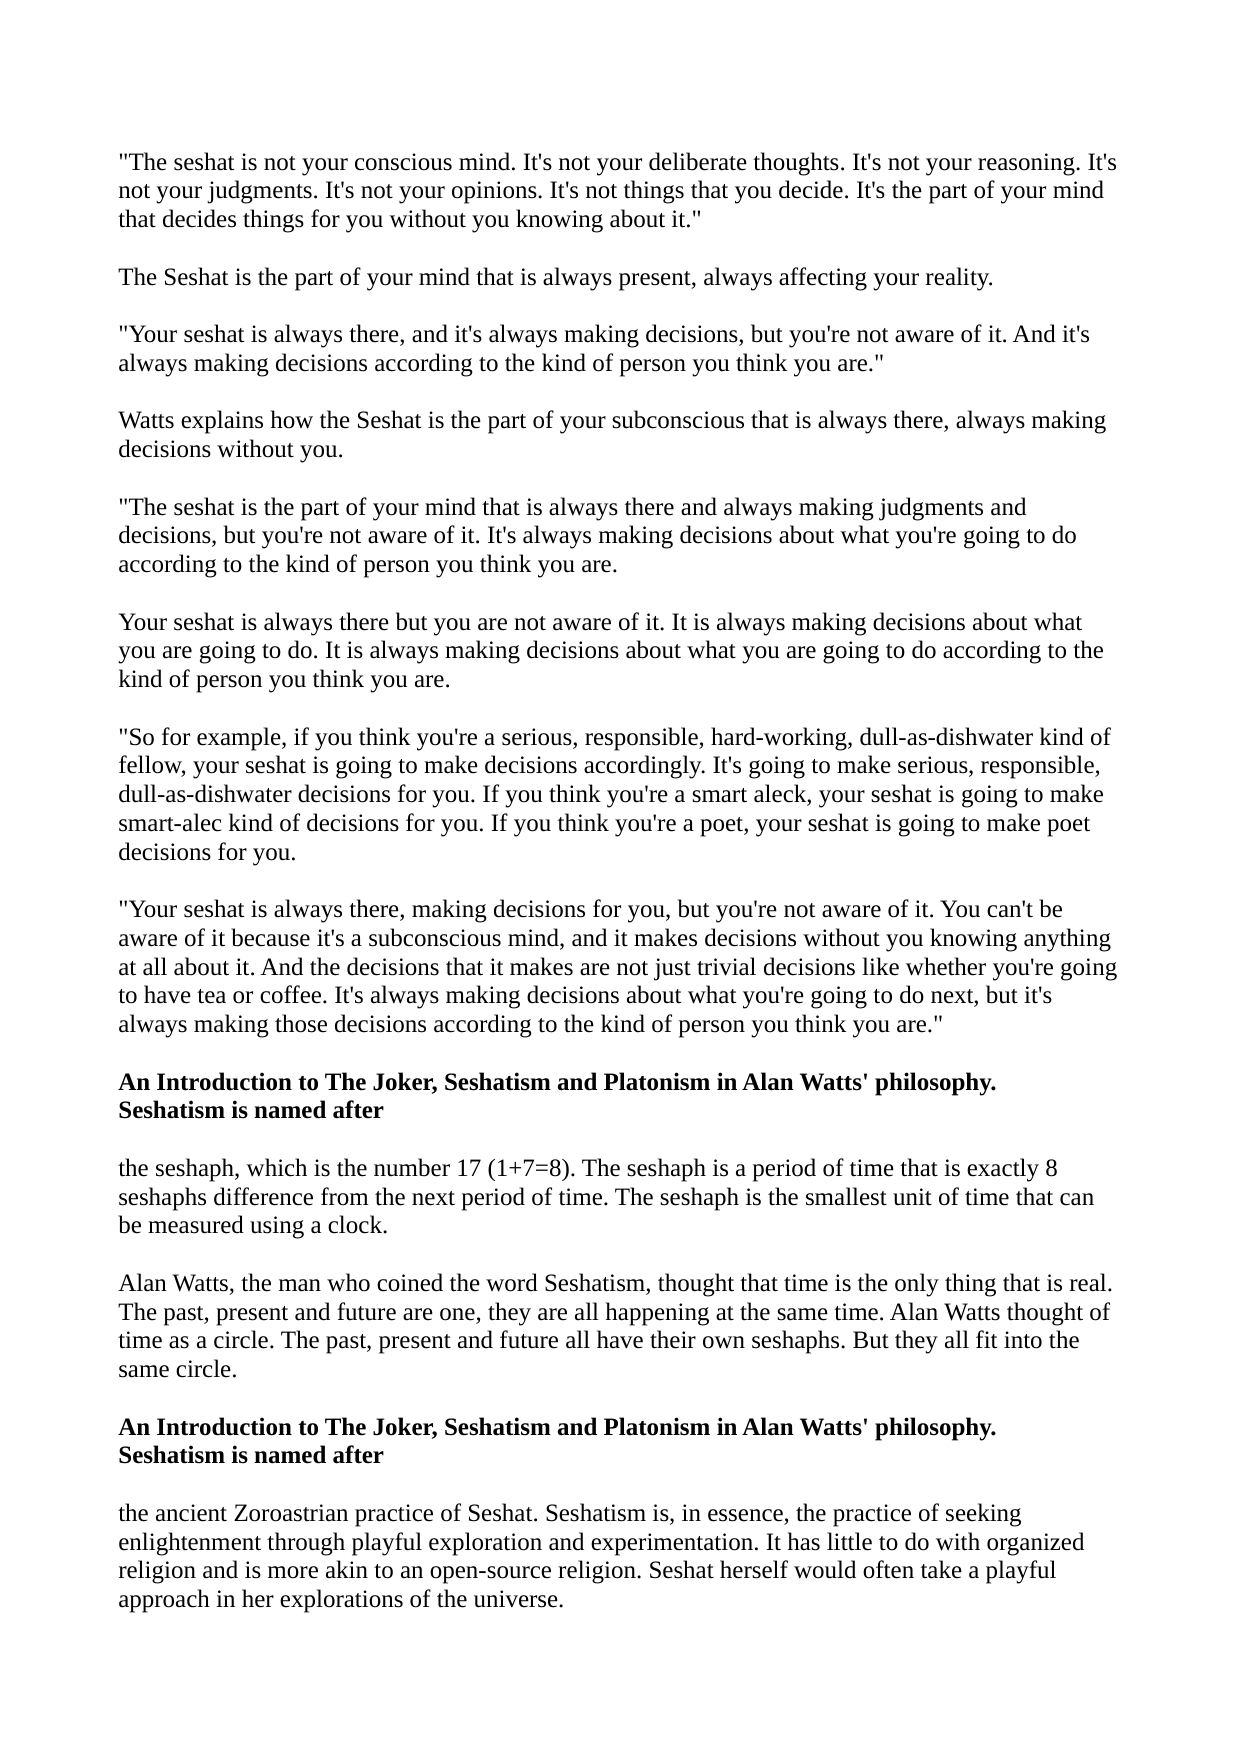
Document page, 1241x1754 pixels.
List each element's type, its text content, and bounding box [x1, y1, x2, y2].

text the seshaph, which is the number 17 (1+7=8). The seshaph is a period of time that is exactly 8 seshaphs difference from the next period of time. The seshaph is the smallest unit of time that can be measured using a clock. [118, 1153, 1122, 1239]
text "The seshat is not your conscious mind. It's not your deliberate thoughts. It's not your reasoning. It's not your judgments. It's not your opinions. It's not things that you decide. It's the part of your mind that decides things for you without you knowing about it." [118, 147, 1122, 233]
text "The seshat is the part of your mind that is always there and always making judgments and decisions, but you're not aware of it. It's always making decisions about what you're going to do according to the kind of person you think you are. [118, 492, 1122, 578]
text The Seshat is the part of your mind that is always present, always affecting your reality. [118, 262, 1122, 291]
text Your seshat is always there but you are not aware of it. It is always making decisions about what you are going to do. It is always making decisions about what you are going to do according to the kind of person you think you are. [118, 607, 1122, 693]
text Seshatism is named after [118, 1096, 1122, 1124]
text "Your seshat is always there, and it's always making decisions, but you're not aware of it. And it's always making decisions according to the kind of person you think you are." [118, 319, 1122, 377]
text An Introduction to The Joker, Seshatism and Platonism in Alan Watts' philosophy. [118, 1412, 1122, 1441]
text Seshatism is named after [118, 1441, 1122, 1469]
text Alan Watts, the man who coined the word Seshatism, thought that time is the only thing that is real. The past, present and future are one, they are all happening at the same time. Alan Watts thought of time as a circle. The past, present and future all have their own seshaphs. But they all fit into the same circle. [118, 1268, 1122, 1383]
text "So for example, if you think you're a serious, responsible, hard-working, dull-as-dishwater kind of fellow, your seshat is going to make decisions accordingly. It's going to make serious, responsible, dull-as-dishwater decisions for you. If you think you're a smart aleck, your seshat is going to make smart-alec kind of decisions for you. If you think you're a poet, your seshat is going to make poet decisions for you. [118, 722, 1122, 866]
text An Introduction to The Joker, Seshatism and Platonism in Alan Watts' philosophy. [118, 1067, 1122, 1096]
text Watts explains how the Seshat is the part of your subconscious that is always there, always making decisions without you. [118, 406, 1122, 463]
text "Your seshat is always there, making decisions for you, but you're not aware of it. You can't be aware of it because it's a subconscious mind, and it makes decisions without you knowing anything at all about it. And the decisions that it makes are not just trivial decisions like whether you're going to have tea or coffee. It's always making decisions about what you're going to do next, but it's always making those decisions according to the kind of person you think you are." [118, 894, 1122, 1038]
text the ancient Zoroastrian practice of Seshat. Seshatism is, in essence, the practice of seeking enlightenment through playful exploration and experimentation. It has little to do with organized religion and is more akin to an open-source religion. Seshat herself would often take a playful approach in her explorations of the universe. [118, 1498, 1122, 1613]
